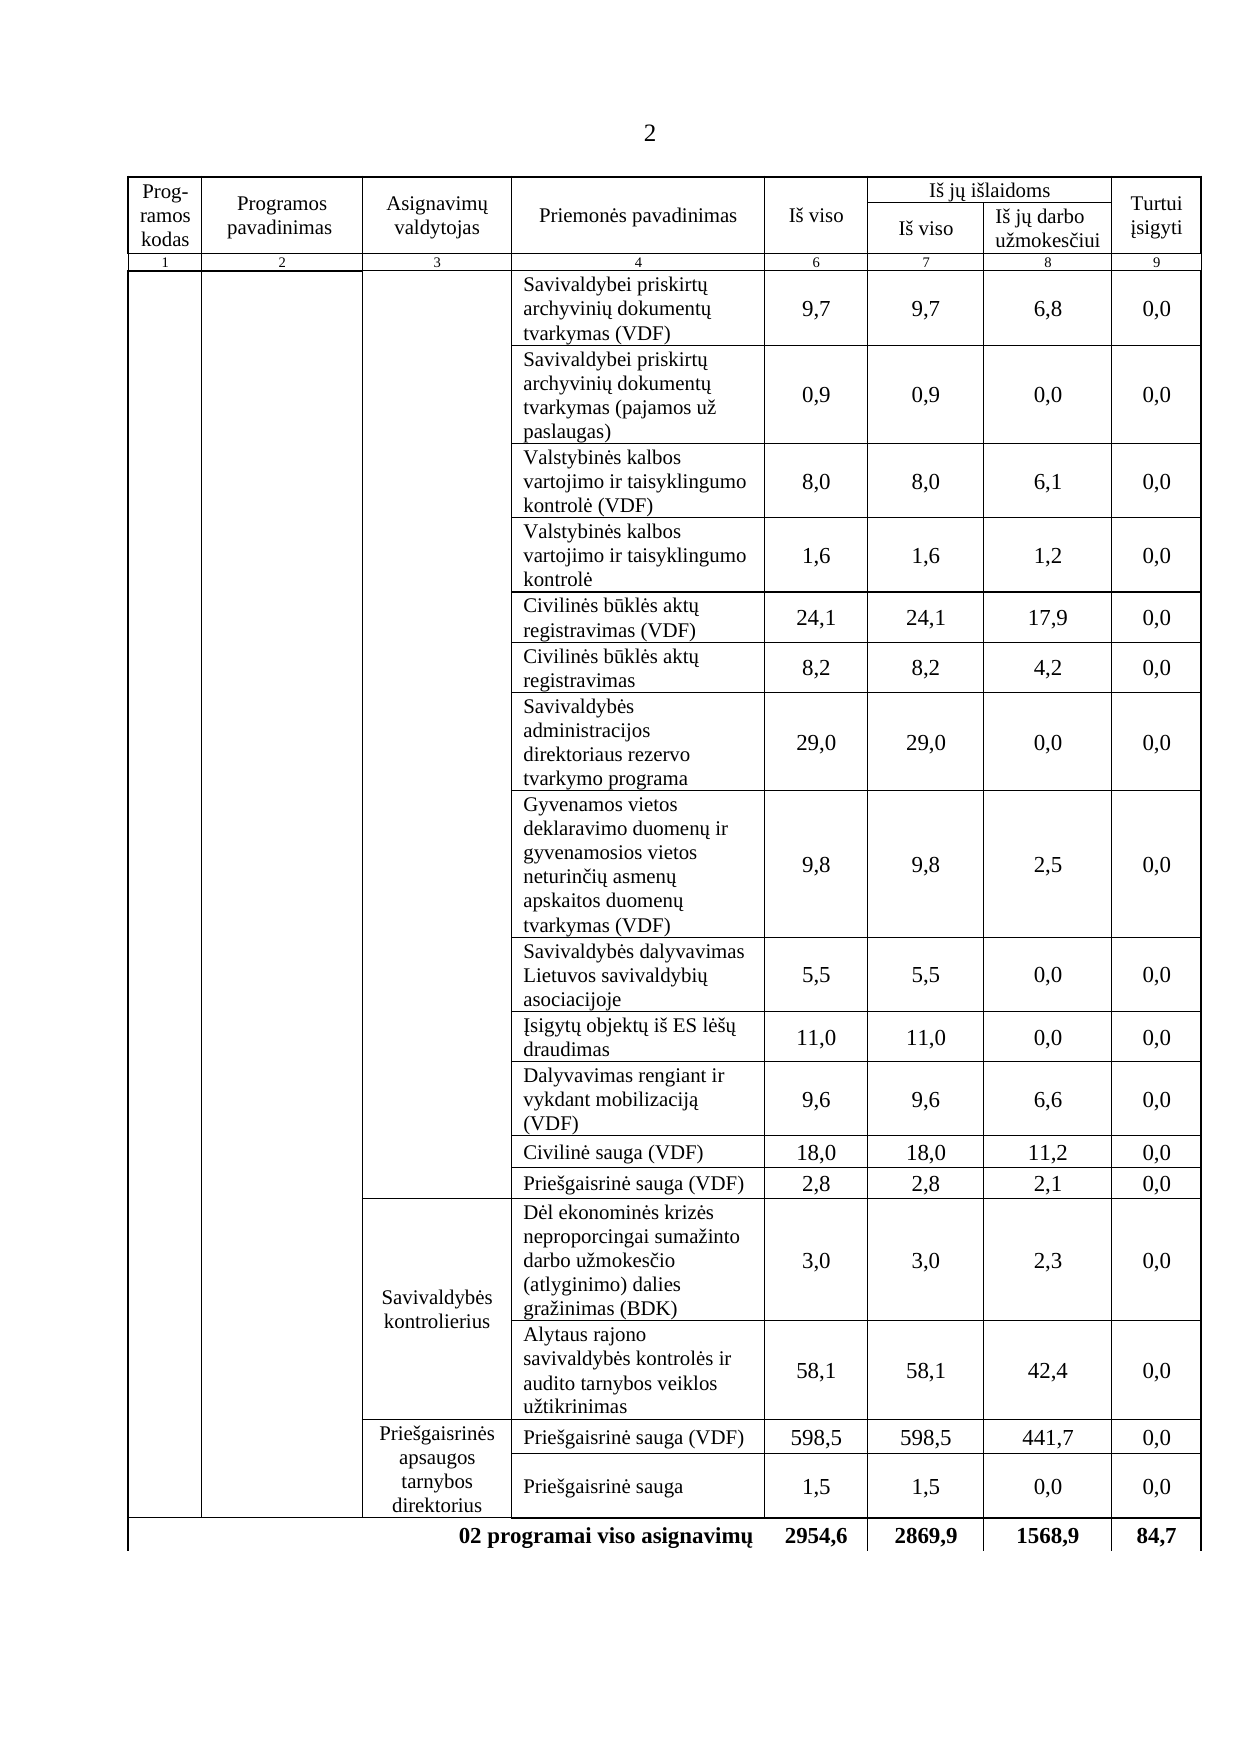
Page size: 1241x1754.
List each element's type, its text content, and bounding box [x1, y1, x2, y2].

table_cell 0,0 [1112, 518, 1200, 591]
table_cell 18,0 [765, 1136, 867, 1167]
table_cell 9,8 [868, 791, 983, 937]
table_cell 6,8 [984, 271, 1111, 344]
table_cell 0,0 [1112, 271, 1200, 344]
table_cell 2,1 [984, 1168, 1111, 1198]
table_cell Valstybinės kalbos vartojimo ir taisyklingumo kontrolė (VDF) [512, 444, 764, 517]
table_cell Iš viso [868, 203, 983, 252]
table_cell 1,5 [868, 1454, 983, 1517]
table_cell 2,8 [868, 1168, 983, 1198]
table_cell 58,1 [765, 1321, 867, 1418]
table_header Priemonės pavadinimas [512, 178, 764, 252]
table_cell 0,0 [984, 1454, 1111, 1517]
table_cell 24,1 [765, 593, 867, 642]
table_cell 02 programai viso asignavimų [129, 1518, 764, 1551]
table_cell 0,0 [1112, 643, 1200, 692]
table_cell 3 [363, 254, 511, 270]
table_cell Gyvenamos vietos deklaravimo duomenų ir gyvenamosios vietos neturinčių asmenų apskaitos duomenų tvarkymas (VDF) [512, 791, 764, 937]
table_cell 17,9 [984, 593, 1111, 642]
table_cell Savivaldybei priskirtų archyvinių dokumentų tvarkymas (VDF) [512, 271, 764, 344]
table_cell Dėl ekonominės krizės neproporcingai sumažinto darbo užmokesčio (atlyginimo) dalies gražinimas (BDK) [512, 1199, 764, 1320]
table_cell 4,2 [984, 643, 1111, 692]
table_cell Civilinės būklės aktų registravimas [512, 643, 764, 692]
table_cell Savivaldybei priskirtų archyvinių dokumentų tvarkymas (pajamos už paslaugas) [512, 346, 764, 443]
table_cell 2,3 [984, 1199, 1111, 1320]
table_cell 0,0 [1112, 1420, 1200, 1453]
table_cell 0,0 [1112, 444, 1200, 517]
table_cell 9,6 [765, 1062, 867, 1135]
table_header Iš jų išlaidoms [868, 178, 1111, 202]
table_header Asignavimų valdytojas [363, 178, 511, 252]
table_cell [202, 272, 362, 1517]
table_cell 2,8 [765, 1168, 867, 1198]
table_cell 598,5 [868, 1420, 983, 1453]
table_cell 6,6 [984, 1062, 1111, 1135]
table_cell 8,2 [868, 643, 983, 692]
table_cell 1 [129, 254, 201, 270]
table_cell Įsigytų objektų iš ES lėšų draudimas [512, 1012, 764, 1061]
table_cell Dalyvavimas rengiant ir vykdant mobilizaciją (VDF) [512, 1062, 764, 1135]
table_cell 3,0 [868, 1199, 983, 1320]
table_cell 0,9 [765, 346, 867, 443]
table_cell 9,6 [868, 1062, 983, 1135]
table_cell Priešgaisrinė sauga (VDF) [512, 1168, 764, 1198]
table_cell 0,0 [1112, 1136, 1200, 1167]
table_cell Civilinės būklės aktų registravimas (VDF) [512, 593, 764, 642]
table_header Prog-ramos kodas [129, 178, 201, 252]
table_cell 0,0 [1112, 1012, 1200, 1061]
table_cell 0,0 [1112, 1199, 1200, 1320]
table_cell 11,2 [984, 1136, 1111, 1167]
table_cell 0,0 [984, 1012, 1111, 1061]
table_cell 29,0 [868, 693, 983, 790]
table_cell 11,0 [765, 1012, 867, 1061]
table_header Turtui įsigyti [1112, 178, 1200, 252]
table_cell 4 [512, 254, 764, 270]
table_cell Savivaldybės administracijos direktoriaus rezervo tvarkymo programa [512, 693, 764, 790]
table_header Iš viso [765, 178, 867, 252]
table_cell 84,7 [1112, 1519, 1200, 1551]
table_cell 2,5 [984, 791, 1111, 937]
table_cell 9 [1112, 254, 1201, 270]
table_cell 598,5 [765, 1420, 867, 1453]
table_cell Priešgaisrinės apsaugos tarnybos direktorius [363, 1420, 511, 1517]
table_cell 0,0 [1112, 1321, 1200, 1418]
table_cell 58,1 [868, 1321, 983, 1418]
table_cell 8,0 [868, 444, 983, 517]
table_cell 0,0 [984, 693, 1111, 790]
table_cell 1,6 [765, 518, 867, 591]
table_cell 5,5 [868, 938, 983, 1011]
table_cell 2869,9 [868, 1519, 983, 1551]
table_cell Iš jų darbo užmokesčiui [984, 203, 1111, 252]
table_cell 18,0 [868, 1136, 983, 1167]
table_cell 0,0 [1112, 1062, 1200, 1135]
table_cell Valstybinės kalbos vartojimo ir taisyklingumo kontrolė [512, 518, 764, 591]
table_cell 0,0 [1112, 791, 1200, 937]
table_cell [129, 272, 201, 1517]
table_cell 1568,9 [984, 1519, 1111, 1551]
table_cell 0,0 [1112, 346, 1200, 443]
table_cell 2 [202, 254, 362, 270]
table_cell 5,5 [765, 938, 867, 1011]
table_cell 6 [765, 254, 867, 270]
table_cell 0,9 [868, 346, 983, 443]
table_cell 9,7 [868, 271, 983, 344]
table_cell Savivaldybės dalyvavimas Lietuvos savivaldybių asociacijoje [512, 938, 764, 1011]
table_cell Priešgaisrinė sauga (VDF) [512, 1420, 764, 1453]
table_header Programos pavadinimas [202, 178, 362, 252]
table_cell 42,4 [984, 1321, 1111, 1418]
table_cell 8 [984, 254, 1111, 270]
table_cell 0,0 [1112, 938, 1200, 1011]
table_cell 7 [868, 254, 983, 270]
table_cell 9,8 [765, 791, 867, 937]
table_cell 6,1 [984, 444, 1111, 517]
table_cell 29,0 [765, 693, 867, 790]
table_cell Alytaus rajono savivaldybės kontrolės ir audito tarnybos veiklos užtikrinimas [512, 1321, 764, 1418]
table_cell 3,0 [765, 1199, 867, 1320]
table_cell 8,2 [765, 643, 867, 692]
table_cell Civilinė sauga (VDF) [512, 1136, 764, 1167]
table_cell 2954,6 [764, 1519, 867, 1551]
table_cell 0,0 [1112, 1454, 1200, 1517]
table_cell 0,0 [1112, 593, 1200, 642]
table_cell 1,6 [868, 518, 983, 591]
table_cell 0,0 [984, 346, 1111, 443]
table_cell Savivaldybės kontrolierius [363, 1199, 511, 1418]
table_cell 441,7 [984, 1420, 1111, 1453]
table_cell 9,7 [765, 271, 867, 344]
table_cell 0,0 [1112, 693, 1200, 790]
table_cell 24,1 [868, 593, 983, 642]
table_cell 1,5 [765, 1454, 867, 1517]
table_cell [363, 271, 511, 1198]
table_cell 1,2 [984, 518, 1111, 591]
table_cell 0,0 [984, 938, 1111, 1011]
table_cell 11,0 [868, 1012, 983, 1061]
table_cell 8,0 [765, 444, 867, 517]
table_cell Priešgaisrinė sauga [512, 1454, 764, 1517]
table_cell 0,0 [1112, 1168, 1200, 1198]
